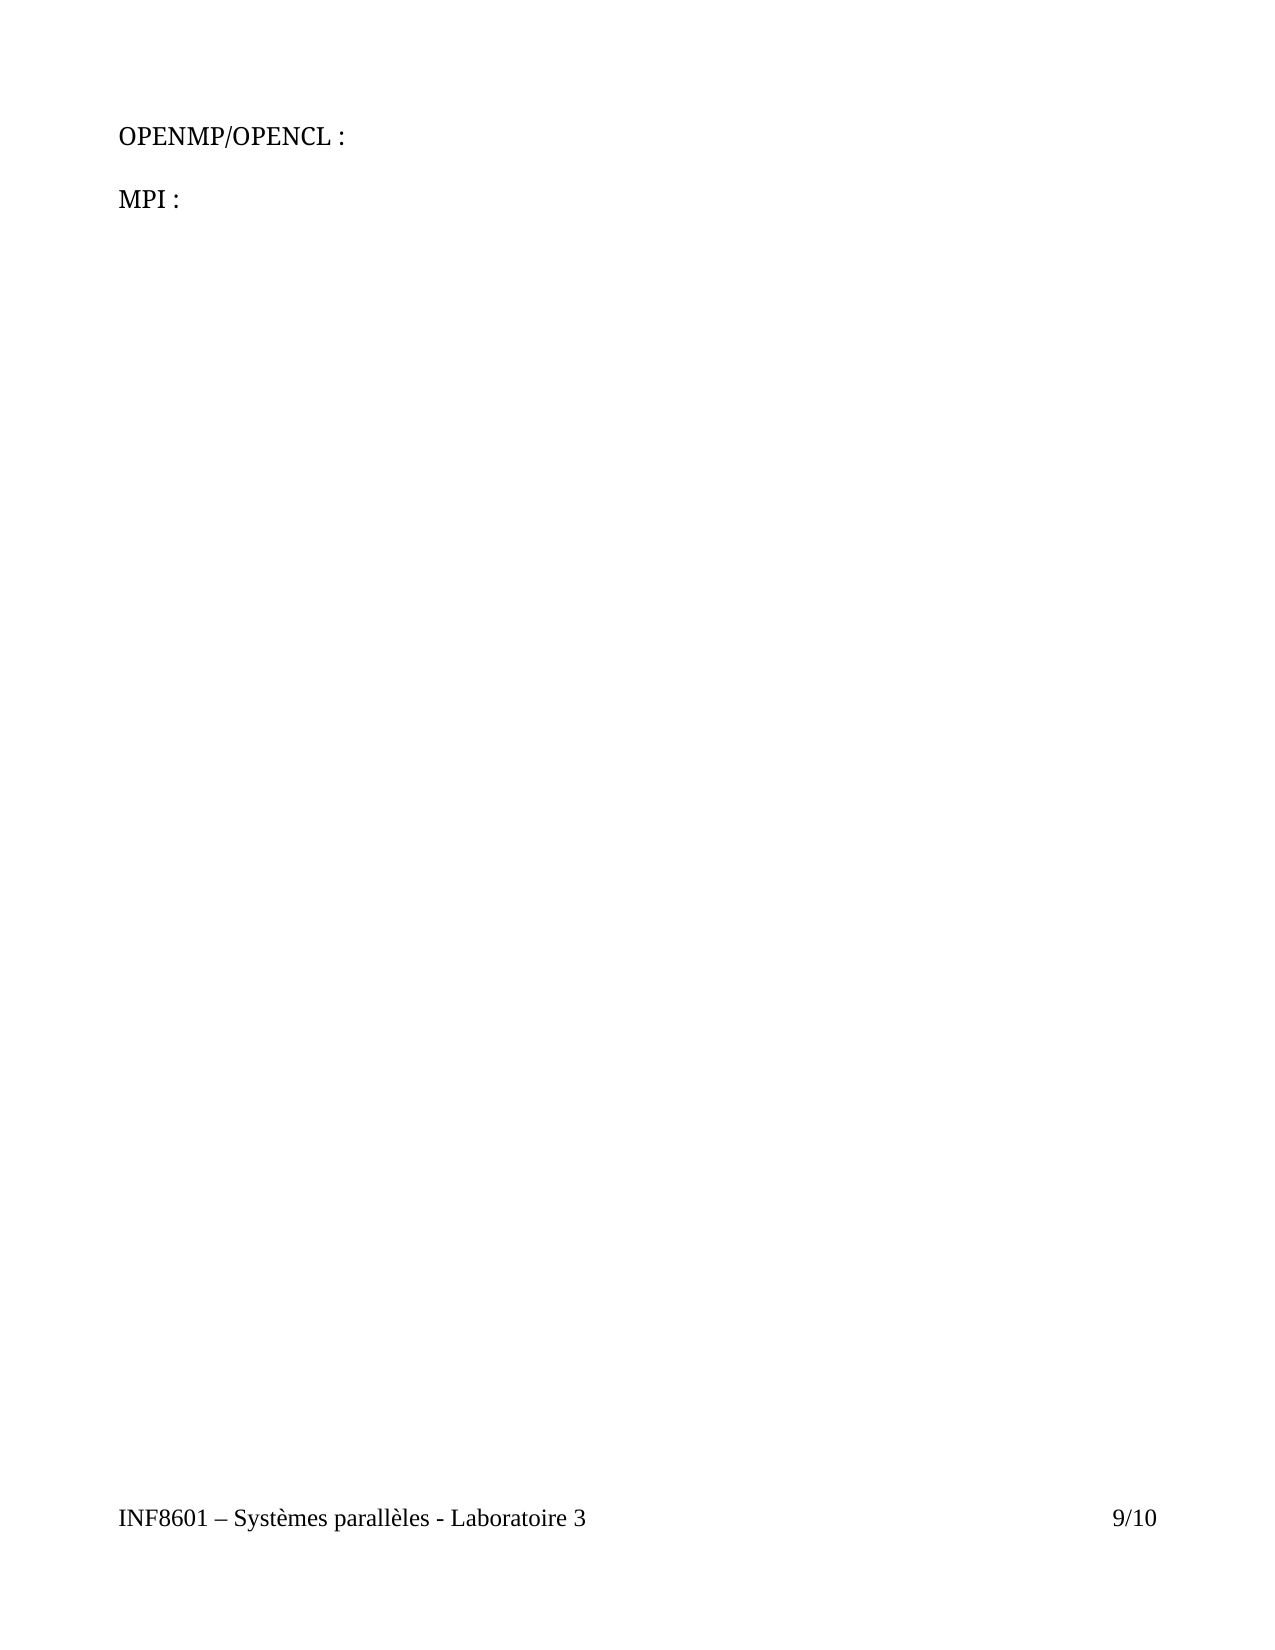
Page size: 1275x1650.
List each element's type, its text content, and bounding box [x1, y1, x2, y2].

text OPENMP/OPENCL : [118, 118, 1157, 152]
text MPI : [118, 182, 1157, 216]
